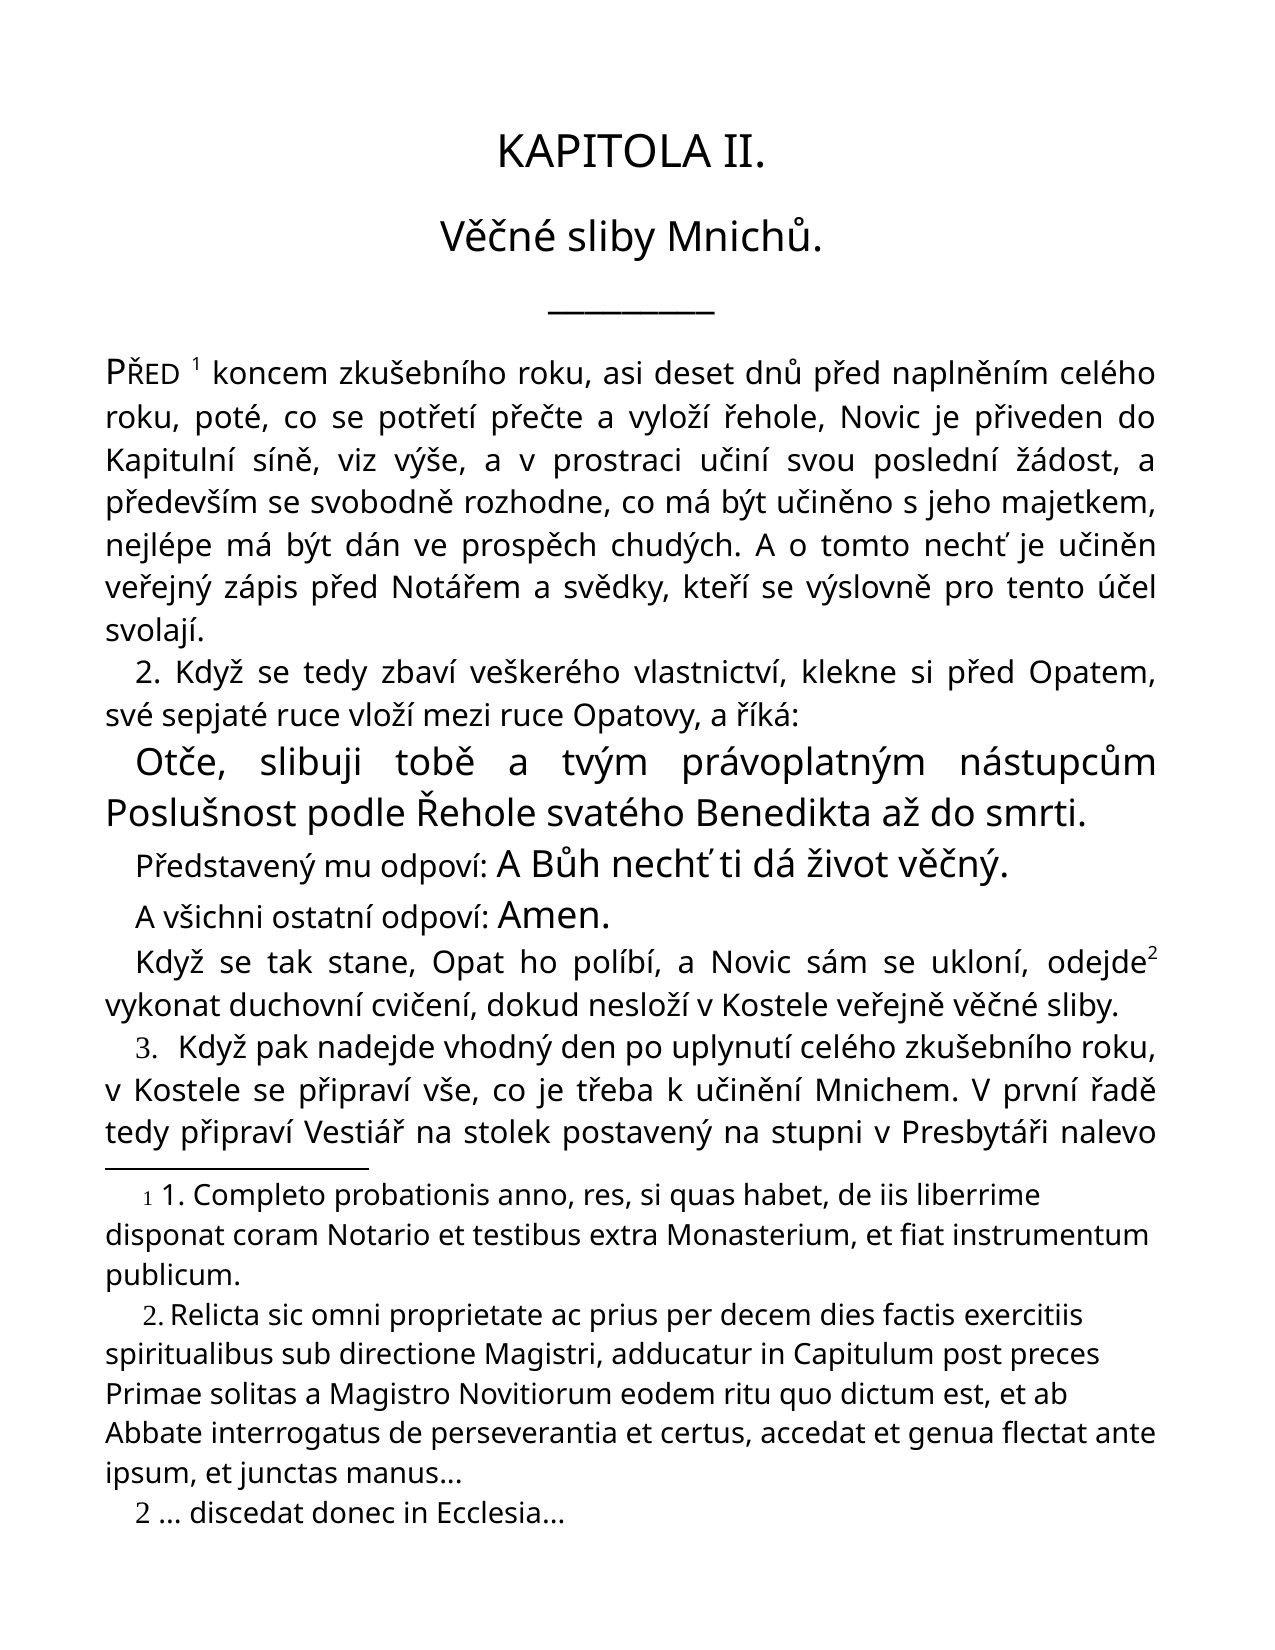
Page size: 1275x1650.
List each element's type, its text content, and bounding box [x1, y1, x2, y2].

list Relicta sic omni proprietate ac prius per decem dies factis exercitiis spiritualibus sub directione Magistri, adducatur in Capitulum post preces Primae solitas a Magistro Novitiorum eodem ritu quo dictum est, et ab Abbate interrogatus de perseverantia et certus, accedat et genua flectat ante ipsum, et junctas manus... [105, 1294, 1158, 1492]
list Když pak nadejde vhodný den po uplynutí celého zkušebního roku, v Kostele se připraví vše, co je třeba k učinění Mnichem. V první řadě tedy připraví Vestiář na stolek postavený na stupni v Presbytáři nalevo [105, 1025, 1158, 1153]
text Když se tak stane, Opat ho políbí, a Novic sám se ukloní, odejde vykonat duchovní cvičení, dokud nesloží v Kostele veřejně věčné sliby. [105, 940, 1158, 1025]
text Otče, slibuji tobě a tvým právoplatným nástupcům Poslušnost podle Řehole svatého Benedikta až do smrti. [105, 736, 1158, 838]
subtitle KAPITOLA II. [105, 118, 1158, 181]
text Představený mu odpoví: A Bůh nechť ti dá život věčný. [105, 838, 1158, 889]
text 2. Když se tedy zbaví veškerého vlastnictví, klekne si před Opatem, své sepjaté ruce vloží mezi ruce Opatovy, a říká: [105, 651, 1158, 736]
text ... discedat donec in Ecclesia... [105, 1492, 1158, 1532]
text Věčné sliby Mnichů. [105, 207, 1158, 264]
text Před koncem zkušebního roku, asi deset dnů před naplněním celého roku, poté, co se potřetí přečte a vyloží řehole, Novic je přiveden do Kapitulní síně, viz výše, a v prostraci učiní svou poslední žádost, a především se svobodně rozhodne, co má být učiněno s jeho majetkem, nejlépe má být dán ve prospěch chudých. A o tomto nechť je učiněn veřejný zápis před Notářem a svědky, kteří se výslovně pro tento účel svolají. [105, 347, 1158, 651]
text A všichni ostatní odpoví: Amen. [105, 889, 1158, 940]
text 1. Completo probationis anno, res, si quas habet, de iis liberrime disponat coram Notario et testibus extra Monasterium, et fiat instrumentum publicum. [105, 1175, 1158, 1294]
text _________ [105, 264, 1158, 320]
